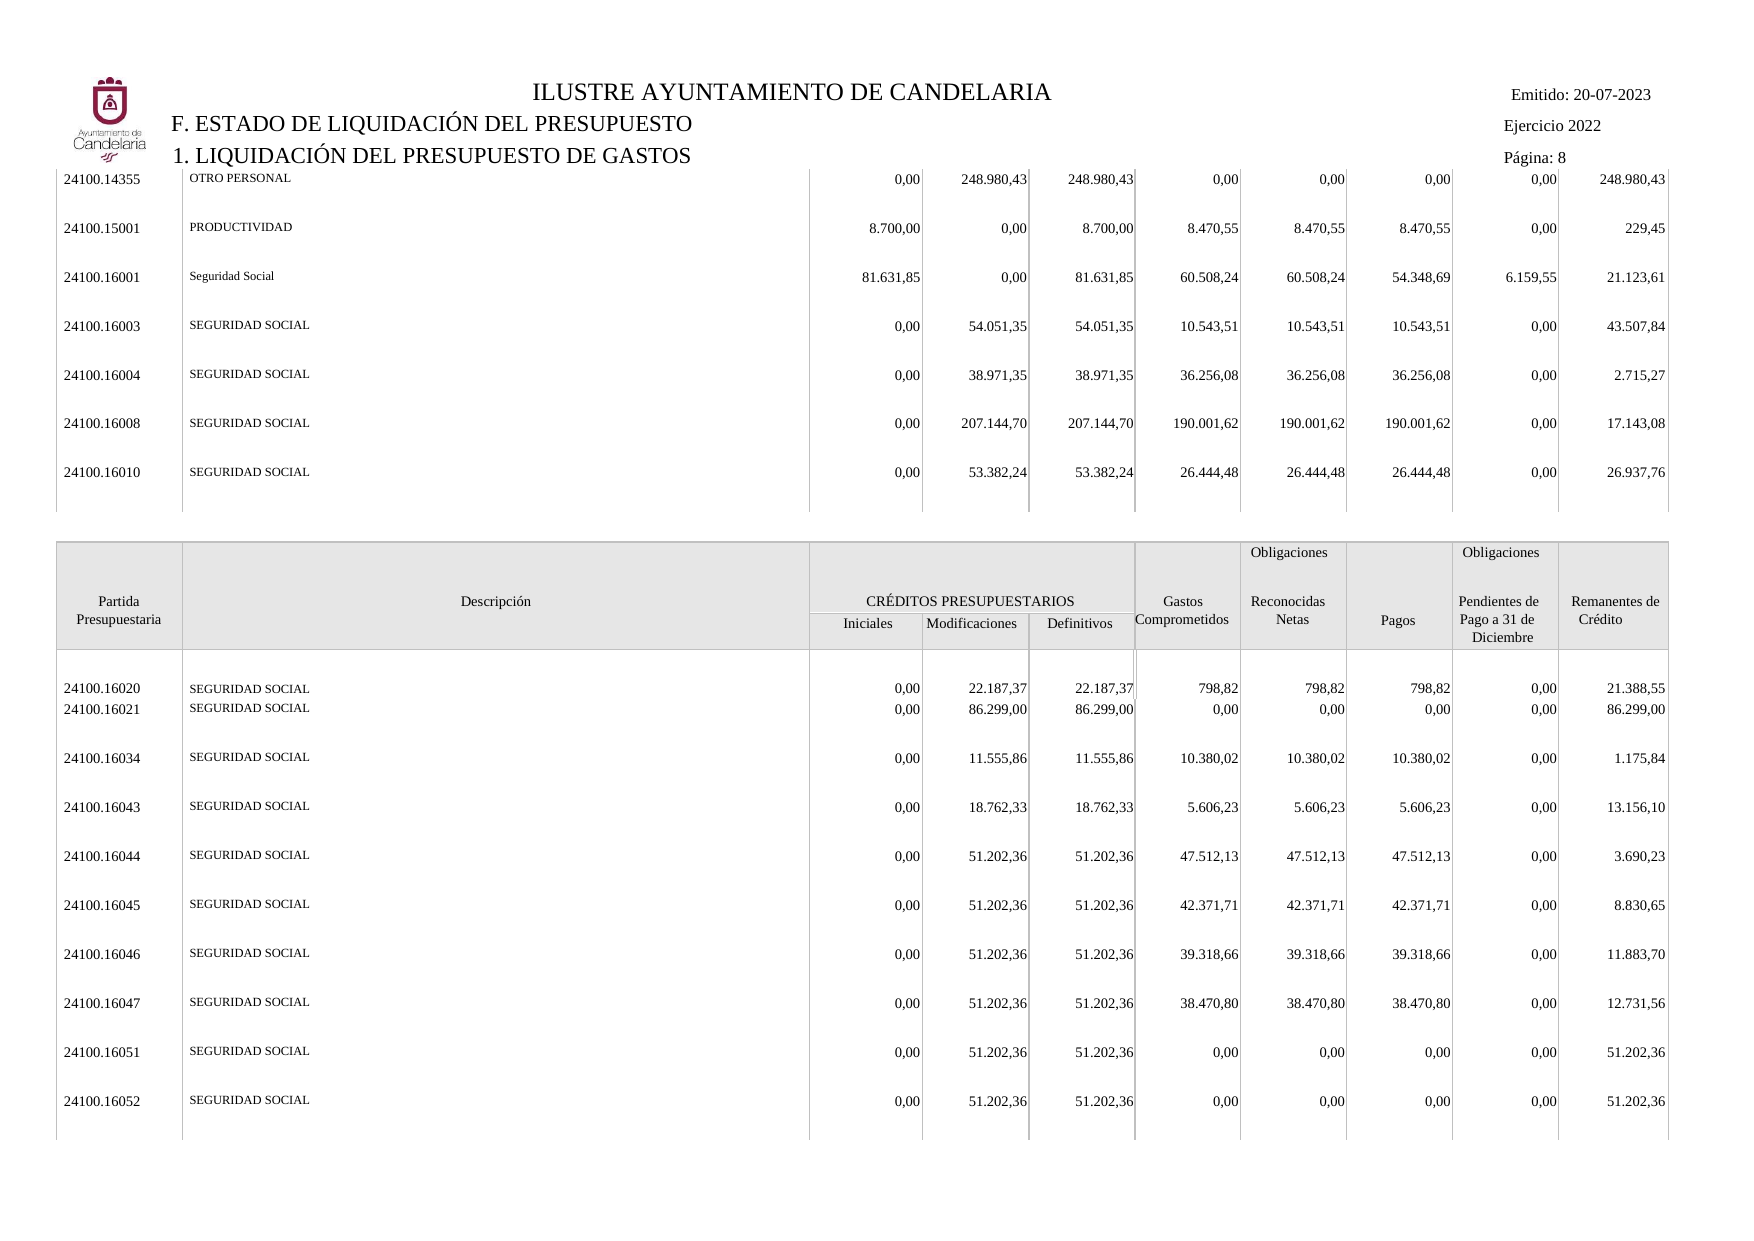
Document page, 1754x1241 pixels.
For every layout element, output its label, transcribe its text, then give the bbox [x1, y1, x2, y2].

table_cell SEGURIDAD SOCIAL [183, 414, 461, 463]
table_cell 26.444,48 [1241, 463, 1346, 512]
table_cell [461, 365, 809, 414]
table_cell 36.256,08 [1347, 365, 1452, 414]
table_cell 0,00 [1453, 218, 1558, 267]
table_cell 229,45 [1559, 218, 1668, 267]
table_cell 3.690,23 [1559, 846, 1668, 895]
table_cell 24100.16046 [57, 944, 182, 993]
table_cell 24100.16047 [57, 993, 182, 1042]
table_cell [461, 846, 809, 895]
table_cell PRODUCTIVIDAD [183, 218, 461, 267]
table_cell 0,00 [810, 414, 922, 463]
table_cell SEGURIDAD SOCIAL [183, 1042, 461, 1091]
table_cell 0,00 [1453, 797, 1558, 846]
table_cell 38.470,80 [1347, 993, 1452, 1042]
table_cell 51.202,36 [1559, 1042, 1668, 1091]
table_cell Pendientes de Pago a 31 de Diciembre [1453, 591, 1558, 649]
table_cell 8.470,55 [1241, 218, 1346, 267]
table_cell 8.830,65 [1559, 895, 1668, 944]
table_cell SEGURIDAD SOCIAL [183, 463, 461, 512]
table_cell 11.555,86 [1030, 748, 1134, 797]
table_cell 0,00 [1453, 993, 1558, 1042]
table_cell 60.508,24 [1136, 267, 1240, 316]
table_cell 0,00 [1453, 650, 1558, 699]
table_cell Remanentes de Crédito [1559, 591, 1668, 649]
table_cell 8.470,55 [1136, 218, 1240, 267]
table_cell [461, 1042, 809, 1091]
table_cell [461, 316, 809, 365]
table_cell SEGURIDAD SOCIAL [183, 365, 461, 414]
table_cell 0,00 [1241, 1042, 1346, 1091]
table_cell Iniciales [810, 614, 922, 649]
table_cell 10.543,51 [1241, 316, 1346, 365]
table_cell 24100.16004 [57, 365, 182, 414]
table_cell 8.470,55 [1347, 218, 1452, 267]
table_cell 2.715,27 [1559, 365, 1668, 414]
table_cell 12.731,56 [1559, 993, 1668, 1042]
table_cell Seguridad Social [183, 267, 461, 316]
table_cell SEGURIDAD SOCIAL [183, 1091, 461, 1140]
table_cell SEGURIDAD SOCIAL [183, 895, 461, 944]
table_cell 24100.16008 [57, 414, 182, 463]
table_cell 47.512,13 [1241, 846, 1346, 895]
table_cell 38.971,35 [923, 365, 1028, 414]
table_cell 0,00 [810, 316, 922, 365]
table_cell 1.175,84 [1559, 748, 1668, 797]
table_cell 190.001,62 [1347, 414, 1452, 463]
table_cell 190.001,62 [1136, 414, 1240, 463]
table_cell 0,00 [810, 699, 922, 748]
table_cell SEGURIDAD SOCIAL [183, 944, 461, 993]
table_cell 42.371,71 [1347, 895, 1452, 944]
table_cell SEGURIDAD SOCIAL [183, 846, 461, 895]
table_cell 0,00 [810, 846, 922, 895]
table_cell 54.051,35 [923, 316, 1028, 365]
table_header [1347, 543, 1452, 591]
table_cell 8.700,00 [810, 218, 922, 267]
table_cell 0,00 [1453, 895, 1558, 944]
table_cell [461, 699, 809, 748]
table_cell 0,00 [810, 463, 922, 512]
table_cell Descripción [461, 591, 809, 649]
table_cell 0,00 [1136, 169, 1240, 218]
table_cell 22.187,37 [1030, 650, 1133, 699]
table_cell [461, 944, 809, 993]
table_cell 13.156,10 [1559, 797, 1668, 846]
table_cell 86.299,00 [1030, 699, 1134, 748]
table_cell 207.144,70 [923, 414, 1028, 463]
table_cell 0,00 [810, 944, 922, 993]
table_cell 51.202,36 [1030, 846, 1134, 895]
table_cell 81.631,85 [1030, 267, 1134, 316]
table_cell 0,00 [1453, 365, 1558, 414]
table_cell 24100.16034 [57, 748, 182, 797]
table_cell SEGURIDAD SOCIAL [183, 650, 461, 699]
table_cell 0,00 [1241, 169, 1346, 218]
table_cell 0,00 [1241, 699, 1346, 748]
table_header [1136, 543, 1240, 591]
table_cell 17.143,08 [1559, 414, 1668, 463]
table_cell 26.444,48 [1347, 463, 1452, 512]
table_cell 39.318,66 [1241, 944, 1346, 993]
table_cell [461, 414, 809, 463]
table_cell 47.512,13 [1136, 846, 1240, 895]
table_cell 798,82 [1347, 650, 1452, 699]
table_cell 24100.16045 [57, 895, 182, 944]
table_cell 0,00 [810, 993, 922, 1042]
table_cell 0,00 [810, 895, 922, 944]
table_cell 51.202,36 [923, 1042, 1028, 1091]
table_cell 0,00 [810, 365, 922, 414]
table_cell 24100.16051 [57, 1042, 182, 1091]
table_cell Reconocidas Netas [1241, 591, 1346, 649]
table_header [57, 543, 182, 591]
table_cell OTRO PERSONAL [183, 169, 461, 218]
table_cell 207.144,70 [1030, 414, 1134, 463]
table_cell 0,00 [1347, 1091, 1452, 1140]
table_cell 0,00 [1241, 1091, 1346, 1140]
table_cell 24100.16044 [57, 846, 182, 895]
table_cell 10.543,51 [1347, 316, 1452, 365]
table_cell CRÉDITOS PRESUPUESTARIOS [810, 591, 1134, 612]
table_cell 24100.16043 [57, 797, 182, 846]
table_cell Definitivos [1030, 614, 1134, 649]
table_cell 248.980,43 [1030, 169, 1134, 218]
table_cell SEGURIDAD SOCIAL [183, 316, 461, 365]
table_cell 38.470,80 [1241, 993, 1346, 1042]
table_cell 51.202,36 [1559, 1091, 1668, 1140]
table_cell 53.382,24 [923, 463, 1028, 512]
table_cell [461, 748, 809, 797]
table_cell 53.382,24 [1030, 463, 1134, 512]
table_cell 0,00 [1453, 944, 1558, 993]
table_cell 21.388,55 [1559, 650, 1668, 699]
table_cell 8.700,00 [1030, 218, 1134, 267]
table_cell 39.318,66 [1136, 944, 1240, 993]
table_cell 0,00 [810, 1042, 922, 1091]
table_cell 51.202,36 [1030, 1042, 1134, 1091]
table_cell 11.555,86 [923, 748, 1028, 797]
table_header [810, 543, 1134, 591]
table_cell 0,00 [1453, 699, 1558, 748]
table_cell 22.187,37 [923, 650, 1028, 699]
table_cell 0,00 [923, 267, 1028, 316]
table_header [1559, 543, 1668, 591]
table_cell 10.380,02 [1347, 748, 1452, 797]
table_cell 51.202,36 [923, 846, 1028, 895]
table_cell [183, 591, 461, 649]
table_cell Pagos [1347, 591, 1452, 649]
table_cell 38.971,35 [1030, 365, 1134, 414]
table_cell 24100.16021 [57, 699, 182, 748]
table_cell 18.762,33 [923, 797, 1028, 846]
table_cell 798,82 [1241, 650, 1346, 699]
table_cell 60.508,24 [1241, 267, 1346, 316]
table_cell 0,00 [810, 797, 922, 846]
table_cell 51.202,36 [1030, 895, 1134, 944]
table_cell 43.507,84 [1559, 316, 1668, 365]
table_cell 42.371,71 [1136, 895, 1240, 944]
table_cell 0,00 [810, 650, 922, 699]
table_cell Gastos Comprometidos [1136, 591, 1240, 649]
table_cell 0,00 [923, 218, 1028, 267]
table_header Obligaciones [1453, 543, 1558, 591]
table_cell 0,00 [1453, 1091, 1558, 1140]
table_cell 24100.16001 [57, 267, 182, 316]
table_cell 47.512,13 [1347, 846, 1452, 895]
table_cell 248.980,43 [923, 169, 1028, 218]
table_cell Partida Presupuestaria [57, 591, 182, 649]
table_cell 798,82 [1137, 650, 1240, 699]
table_cell 24100.15001 [57, 218, 182, 267]
table_header Obligaciones [1241, 543, 1346, 591]
table_cell 42.371,71 [1241, 895, 1346, 944]
table_cell Modificaciones [923, 614, 1028, 649]
table_cell 26.444,48 [1136, 463, 1240, 512]
table_cell 190.001,62 [1241, 414, 1346, 463]
table_cell 0,00 [1453, 169, 1558, 218]
table_cell 36.256,08 [1136, 365, 1240, 414]
table_cell 54.051,35 [1030, 316, 1134, 365]
table_cell 51.202,36 [1030, 993, 1134, 1042]
table_cell 10.380,02 [1241, 748, 1346, 797]
table_cell 11.883,70 [1559, 944, 1668, 993]
table_cell 38.470,80 [1136, 993, 1240, 1042]
table_cell 5.606,23 [1136, 797, 1240, 846]
table_cell 36.256,08 [1241, 365, 1346, 414]
table_cell [461, 993, 809, 1042]
table_cell 10.543,51 [1136, 316, 1240, 365]
table_cell [461, 267, 809, 316]
table_cell SEGURIDAD SOCIAL [183, 797, 461, 846]
table_cell 54.348,69 [1347, 267, 1452, 316]
table_cell 0,00 [1453, 748, 1558, 797]
table_header [183, 543, 461, 591]
table_cell [461, 797, 809, 846]
table_cell 5.606,23 [1241, 797, 1346, 846]
table_cell 6.159,55 [1453, 267, 1558, 316]
table_cell 0,00 [810, 169, 922, 218]
table_cell [461, 218, 809, 267]
table_cell 0,00 [1453, 463, 1558, 512]
table_cell 0,00 [1347, 699, 1452, 748]
table_cell 24100.16052 [57, 1091, 182, 1140]
table_cell 24100.14355 [57, 169, 182, 218]
table_cell 51.202,36 [1030, 944, 1134, 993]
table_cell 10.380,02 [1136, 748, 1240, 797]
table_cell [461, 1091, 809, 1140]
table_cell 0,00 [1453, 1042, 1558, 1091]
table_cell 24100.16020 [57, 650, 182, 699]
table_cell 0,00 [1347, 169, 1452, 218]
table_cell 5.606,23 [1347, 797, 1452, 846]
table_cell 248.980,43 [1559, 169, 1668, 218]
table_cell 86.299,00 [923, 699, 1028, 748]
table_cell 24100.16003 [57, 316, 182, 365]
table_cell 51.202,36 [923, 895, 1028, 944]
table_cell 24100.16010 [57, 463, 182, 512]
table_cell 51.202,36 [923, 993, 1028, 1042]
table_cell SEGURIDAD SOCIAL [183, 993, 461, 1042]
table_cell 51.202,36 [923, 1091, 1028, 1140]
table_cell 26.937,76 [1559, 463, 1668, 512]
table_cell SEGURIDAD SOCIAL [183, 699, 461, 748]
table_cell 0,00 [1453, 846, 1558, 895]
table_cell 0,00 [1136, 1042, 1240, 1091]
table_cell 0,00 [1347, 1042, 1452, 1091]
table_cell 86.299,00 [1559, 699, 1668, 748]
table_cell 81.631,85 [810, 267, 922, 316]
table_cell 0,00 [1453, 414, 1558, 463]
table_cell 18.762,33 [1030, 797, 1134, 846]
table_cell 0,00 [1453, 316, 1558, 365]
table_cell [461, 895, 809, 944]
table_cell 0,00 [1136, 1091, 1240, 1140]
table_cell [461, 463, 809, 512]
table_cell 0,00 [810, 1091, 922, 1140]
table_cell SEGURIDAD SOCIAL [183, 748, 461, 797]
table_header [461, 543, 809, 591]
table_cell 51.202,36 [923, 944, 1028, 993]
table_cell 39.318,66 [1347, 944, 1452, 993]
table_cell 0,00 [1136, 699, 1240, 748]
table_cell 51.202,36 [1030, 1091, 1134, 1140]
table_cell 21.123,61 [1559, 267, 1668, 316]
table_cell [461, 650, 809, 699]
table_cell [461, 169, 809, 218]
table_cell 0,00 [810, 748, 922, 797]
